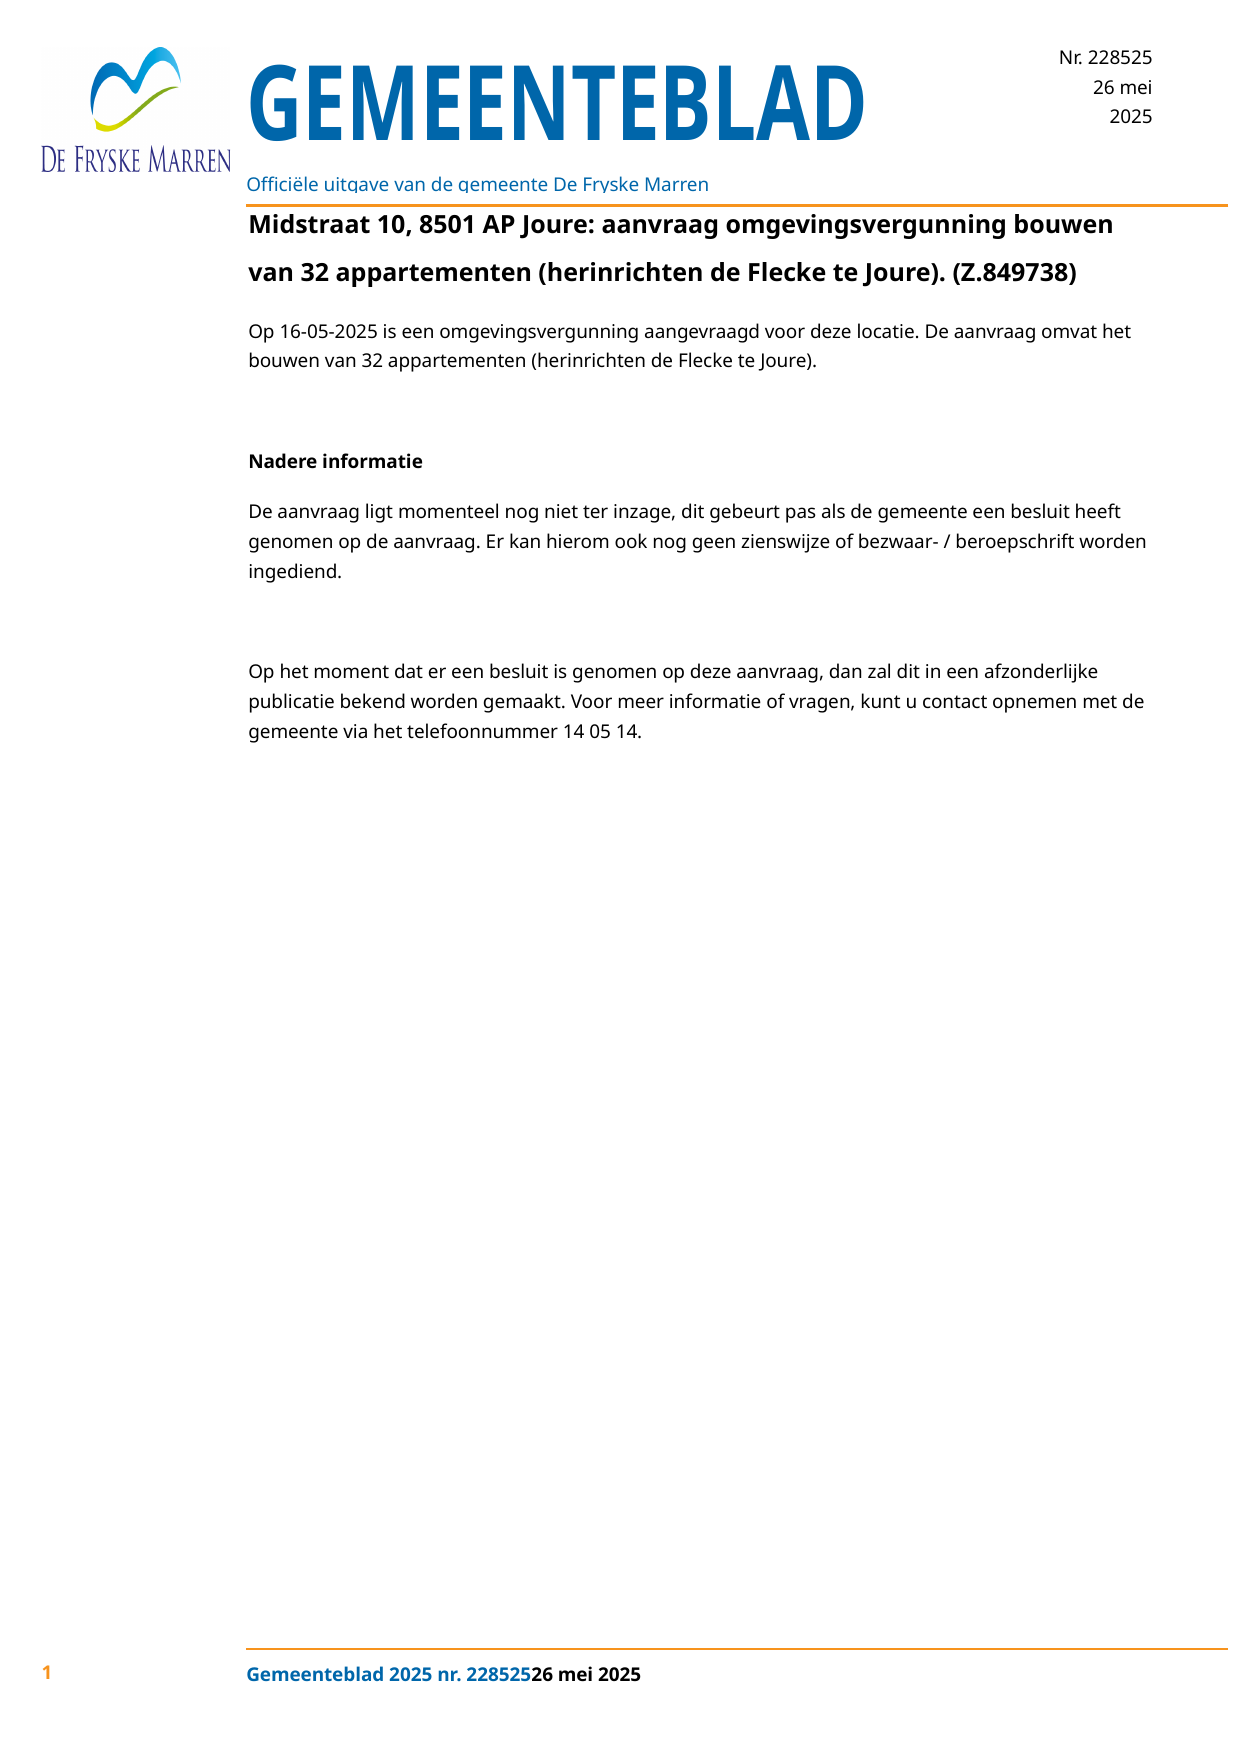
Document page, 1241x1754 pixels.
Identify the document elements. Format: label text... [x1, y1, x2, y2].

text Nadere informatie [248, 448, 1152, 474]
picture [41, 47, 231, 172]
text De aanvraag ligt momenteel nog niet ter inzage, dit gebeurt pas als de gemeente een besluit heeft genomen op de aanvraag. Er kan hierom ook nog geen zienswijze of bezwaar- / beroepschrift worden ingediend. [248, 499, 1152, 584]
text Midstraat 10, 8501 AP Joure: aanvraag omgevingsvergunning bouwen van 32 appartementen (herinrichten de Flecke te Joure). (Z.849738) [248, 207, 1152, 288]
text Op het moment dat er een besluit is genomen op deze aanvraag, dan zal dit in een afzonderlijke publicatie bekend worden gemaakt. Voor meer informatie of vragen, kunt u contact opnemen met de gemeente via het telefoonnummer 14 05 14. [248, 659, 1152, 744]
text Op 16-05-2025 is een omgevingsvergunning aangevraagd voor deze locatie. De aanvraag omvat het bouwen van 32 appartementen (herinrichten de Flecke te Joure). [248, 318, 1152, 373]
